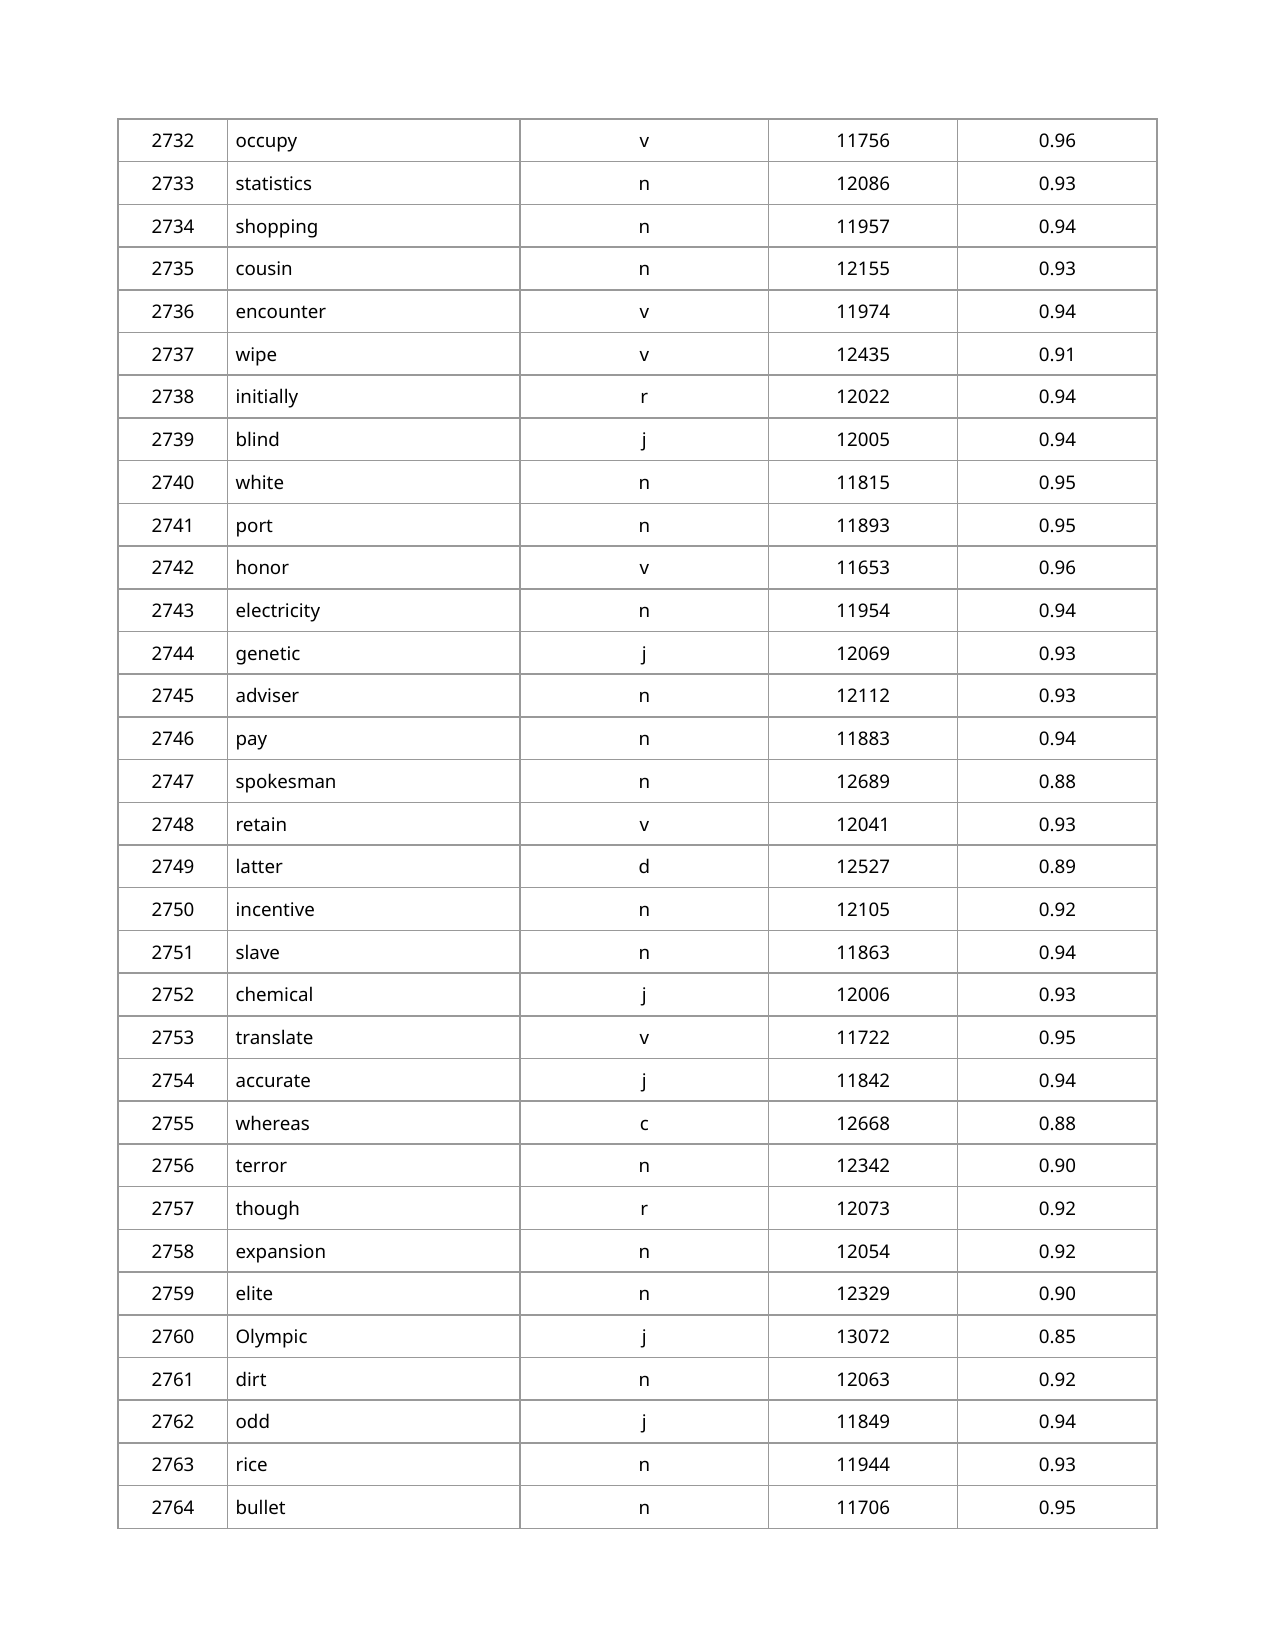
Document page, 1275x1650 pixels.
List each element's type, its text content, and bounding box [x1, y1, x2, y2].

table_cell n [521, 1444, 768, 1485]
table_cell 0.91 [958, 333, 1156, 374]
table_cell 11722 [769, 1017, 957, 1058]
table_cell r [521, 376, 768, 417]
table_cell 0.94 [958, 1401, 1156, 1442]
table_cell statistics [228, 162, 519, 203]
table_cell 0.93 [958, 1444, 1156, 1485]
table_cell slave [228, 931, 519, 972]
table_cell 0.96 [958, 547, 1156, 588]
table_cell 2739 [119, 419, 227, 460]
table_cell 0.95 [958, 1486, 1156, 1527]
table_cell 0.94 [958, 291, 1156, 332]
table_cell 2753 [119, 1017, 227, 1058]
table_cell 12069 [769, 632, 957, 673]
table_cell n [521, 205, 768, 246]
table_cell 2748 [119, 803, 227, 844]
table_cell 11893 [769, 504, 957, 545]
table_cell n [521, 1273, 768, 1314]
table_cell pay [228, 718, 519, 759]
table_cell 0.88 [958, 1102, 1156, 1143]
table_cell 12006 [769, 974, 957, 1015]
table_cell 2760 [119, 1316, 227, 1357]
table_cell 2761 [119, 1358, 227, 1399]
table_cell 0.94 [958, 419, 1156, 460]
table_cell 11944 [769, 1444, 957, 1485]
table_cell 0.95 [958, 461, 1156, 502]
table_cell j [521, 419, 768, 460]
table_cell 11883 [769, 718, 957, 759]
table_cell 2741 [119, 504, 227, 545]
table_cell though [228, 1187, 519, 1228]
table_cell 0.94 [958, 376, 1156, 417]
table_cell 2751 [119, 931, 227, 972]
table_cell 2757 [119, 1187, 227, 1228]
table_cell 0.90 [958, 1145, 1156, 1186]
table_cell 11974 [769, 291, 957, 332]
table_cell 2750 [119, 888, 227, 929]
table_cell n [521, 461, 768, 502]
table_cell 0.93 [958, 675, 1156, 716]
table_cell 12105 [769, 888, 957, 929]
table_cell n [521, 718, 768, 759]
table_cell 11842 [769, 1059, 957, 1100]
table_cell 0.88 [958, 760, 1156, 801]
table_cell 2747 [119, 760, 227, 801]
table_cell 2743 [119, 590, 227, 631]
table_cell bullet [228, 1486, 519, 1527]
table_cell 12527 [769, 846, 957, 887]
table_cell 2746 [119, 718, 227, 759]
table_cell 12086 [769, 162, 957, 203]
table_cell 13072 [769, 1316, 957, 1357]
table_cell 12041 [769, 803, 957, 844]
table_cell 2745 [119, 675, 227, 716]
table_cell 2740 [119, 461, 227, 502]
table_cell n [521, 1230, 768, 1271]
table_cell 0.92 [958, 1358, 1156, 1399]
table_cell incentive [228, 888, 519, 929]
table_cell 0.93 [958, 803, 1156, 844]
table_cell odd [228, 1401, 519, 1442]
table_cell honor [228, 547, 519, 588]
table_cell 0.85 [958, 1316, 1156, 1357]
table_cell 11756 [769, 120, 957, 161]
table_cell n [521, 675, 768, 716]
table_cell v [521, 547, 768, 588]
table_cell wipe [228, 333, 519, 374]
table_cell 0.93 [958, 632, 1156, 673]
table_cell 0.93 [958, 248, 1156, 289]
table_cell 12112 [769, 675, 957, 716]
table_cell 11849 [769, 1401, 957, 1442]
table_cell 2759 [119, 1273, 227, 1314]
table_cell rice [228, 1444, 519, 1485]
table_cell genetic [228, 632, 519, 673]
table_cell occupy [228, 120, 519, 161]
table_cell n [521, 760, 768, 801]
table_cell n [521, 1358, 768, 1399]
table_cell 2754 [119, 1059, 227, 1100]
table_cell n [521, 1145, 768, 1186]
table_cell 12435 [769, 333, 957, 374]
table_cell n [521, 162, 768, 203]
table_cell 0.92 [958, 1230, 1156, 1271]
table_cell encounter [228, 291, 519, 332]
table_cell 12342 [769, 1145, 957, 1186]
table_cell chemical [228, 974, 519, 1015]
table_cell 12073 [769, 1187, 957, 1228]
table_cell 2756 [119, 1145, 227, 1186]
table_cell translate [228, 1017, 519, 1058]
table_cell 12005 [769, 419, 957, 460]
table_cell 0.89 [958, 846, 1156, 887]
table_cell d [521, 846, 768, 887]
table_cell 2736 [119, 291, 227, 332]
table_cell elite [228, 1273, 519, 1314]
table_cell 2733 [119, 162, 227, 203]
table_cell 12155 [769, 248, 957, 289]
table_cell 2763 [119, 1444, 227, 1485]
table_cell 2737 [119, 333, 227, 374]
table_cell 11815 [769, 461, 957, 502]
table_cell 0.90 [958, 1273, 1156, 1314]
table_cell j [521, 1059, 768, 1100]
table_cell v [521, 803, 768, 844]
table_cell adviser [228, 675, 519, 716]
table_cell spokesman [228, 760, 519, 801]
table_cell 12689 [769, 760, 957, 801]
table_cell 0.94 [958, 931, 1156, 972]
table_cell electricity [228, 590, 519, 631]
table_cell 2744 [119, 632, 227, 673]
table_cell 0.94 [958, 718, 1156, 759]
table_cell v [521, 1017, 768, 1058]
table_cell Olympic [228, 1316, 519, 1357]
table_cell 2732 [119, 120, 227, 161]
table_cell j [521, 1401, 768, 1442]
table_cell n [521, 931, 768, 972]
table_cell dirt [228, 1358, 519, 1399]
table_cell c [521, 1102, 768, 1143]
table_cell shopping [228, 205, 519, 246]
table_cell n [521, 504, 768, 545]
table_cell 2734 [119, 205, 227, 246]
table_cell n [521, 888, 768, 929]
table_cell 2749 [119, 846, 227, 887]
table_cell n [521, 1486, 768, 1527]
table_cell 0.93 [958, 162, 1156, 203]
table_cell expansion [228, 1230, 519, 1271]
table_cell v [521, 333, 768, 374]
table_cell 2755 [119, 1102, 227, 1143]
table_cell 2738 [119, 376, 227, 417]
table_cell 0.95 [958, 504, 1156, 545]
table_cell whereas [228, 1102, 519, 1143]
table_cell 2752 [119, 974, 227, 1015]
table_cell 12054 [769, 1230, 957, 1271]
table_cell 2758 [119, 1230, 227, 1271]
table_cell port [228, 504, 519, 545]
table_cell 0.93 [958, 974, 1156, 1015]
table_cell white [228, 461, 519, 502]
table_cell 0.92 [958, 1187, 1156, 1228]
table_cell 0.94 [958, 205, 1156, 246]
table_cell terror [228, 1145, 519, 1186]
table_cell 11954 [769, 590, 957, 631]
table_cell 2764 [119, 1486, 227, 1527]
table_cell 2735 [119, 248, 227, 289]
table_cell 0.92 [958, 888, 1156, 929]
table_cell 11863 [769, 931, 957, 972]
table_cell n [521, 590, 768, 631]
table_cell 12668 [769, 1102, 957, 1143]
table_cell n [521, 248, 768, 289]
table_cell 0.94 [958, 1059, 1156, 1100]
table_cell j [521, 632, 768, 673]
table_cell initially [228, 376, 519, 417]
table_cell cousin [228, 248, 519, 289]
table_cell retain [228, 803, 519, 844]
table_cell latter [228, 846, 519, 887]
table_cell accurate [228, 1059, 519, 1100]
table_cell 11957 [769, 205, 957, 246]
table_cell 11706 [769, 1486, 957, 1527]
table_cell 0.95 [958, 1017, 1156, 1058]
table_cell 12329 [769, 1273, 957, 1314]
table_cell 2762 [119, 1401, 227, 1442]
table_cell 11653 [769, 547, 957, 588]
table_cell v [521, 291, 768, 332]
table_cell 0.94 [958, 590, 1156, 631]
table_cell r [521, 1187, 768, 1228]
table_cell j [521, 974, 768, 1015]
table_cell 2742 [119, 547, 227, 588]
table_cell v [521, 120, 768, 161]
table_cell 12063 [769, 1358, 957, 1399]
table_cell 12022 [769, 376, 957, 417]
table_cell blind [228, 419, 519, 460]
table_cell 0.96 [958, 120, 1156, 161]
table_cell j [521, 1316, 768, 1357]
